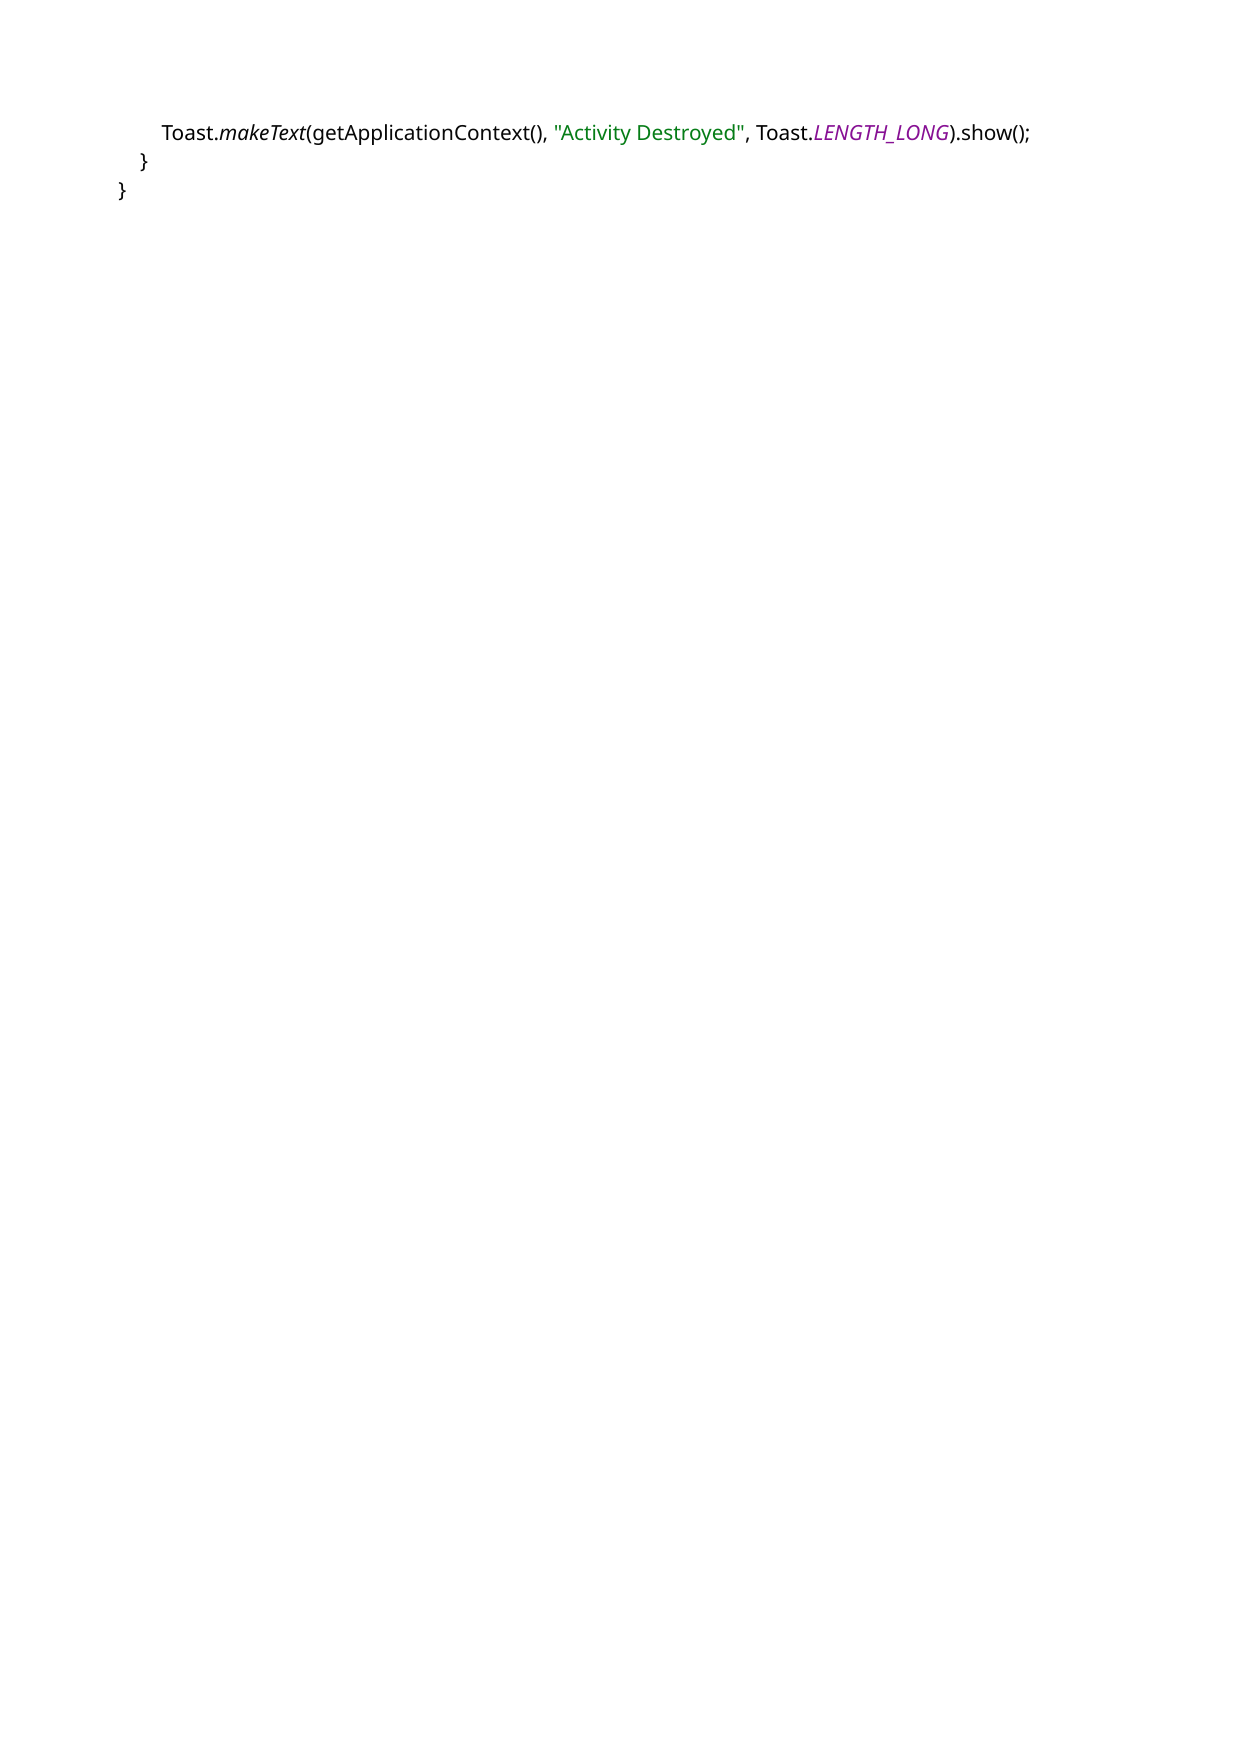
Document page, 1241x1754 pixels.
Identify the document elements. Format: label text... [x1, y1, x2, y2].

text Toast.makeText(getApplicationContext(), "Activity Destroyed", Toast.LENGTH_LONG).show(); } } [118, 118, 1122, 290]
